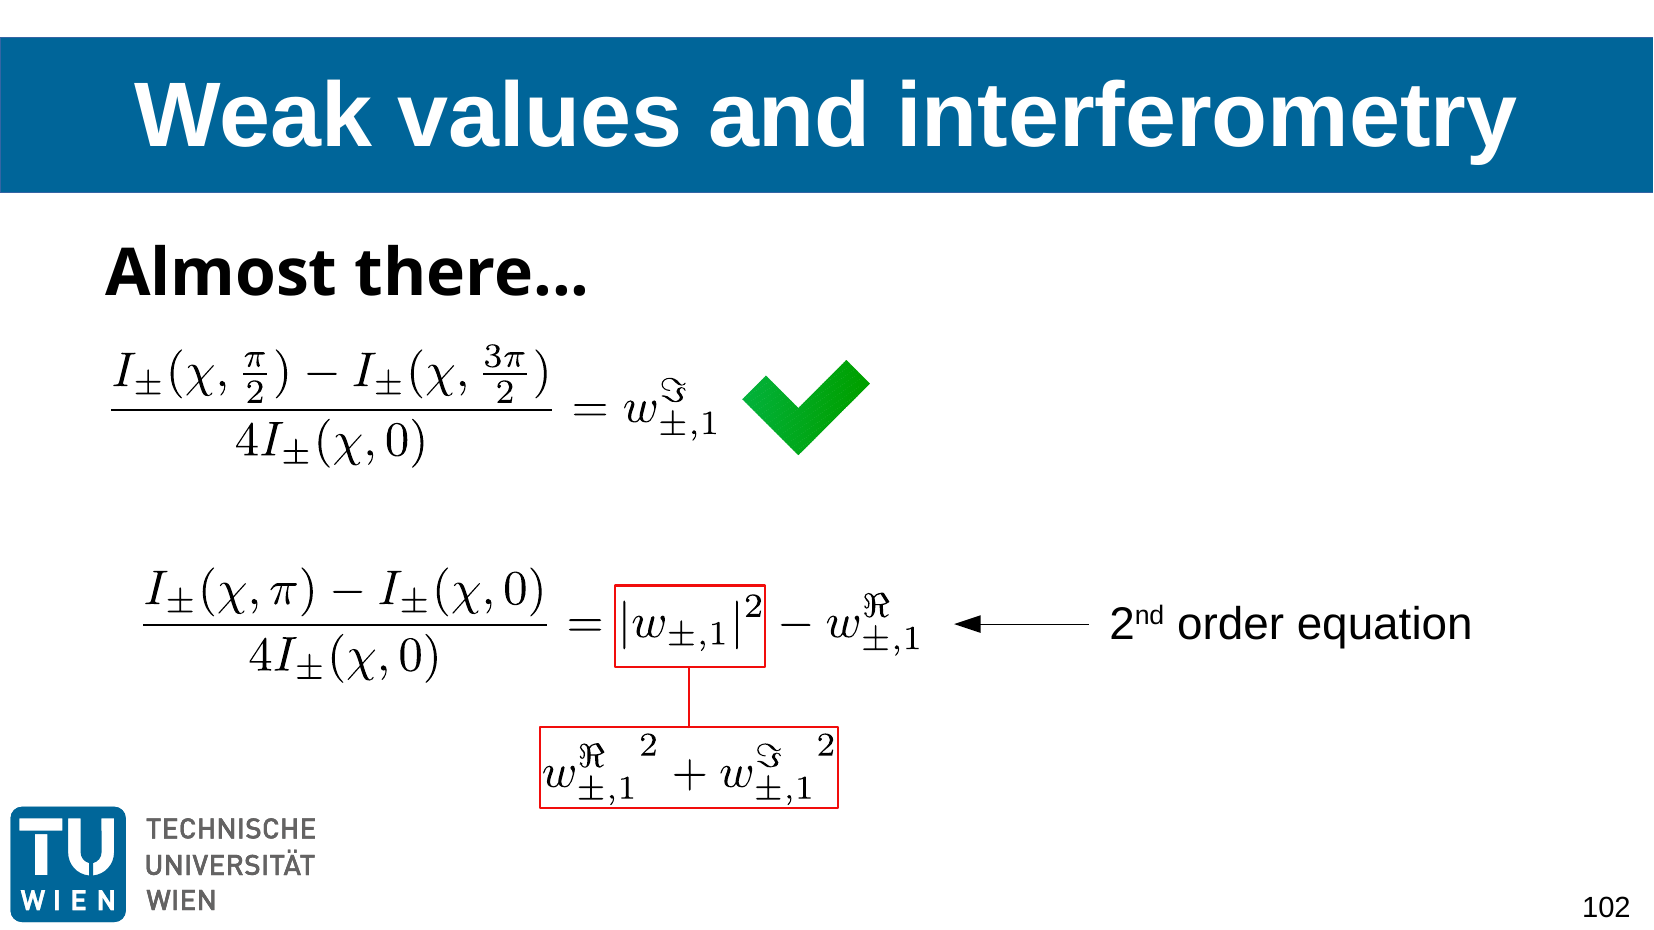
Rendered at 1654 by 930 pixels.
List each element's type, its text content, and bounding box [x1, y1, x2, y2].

picture [742, 359, 871, 456]
text_box 2nd order equation [1094, 590, 1501, 659]
title Weak values and interferometry [0, 37, 1653, 193]
picture [105, 338, 726, 471]
list Almost there... [105, 225, 1593, 316]
picture [125, 559, 924, 689]
picture [541, 728, 837, 807]
picture [616, 587, 764, 666]
